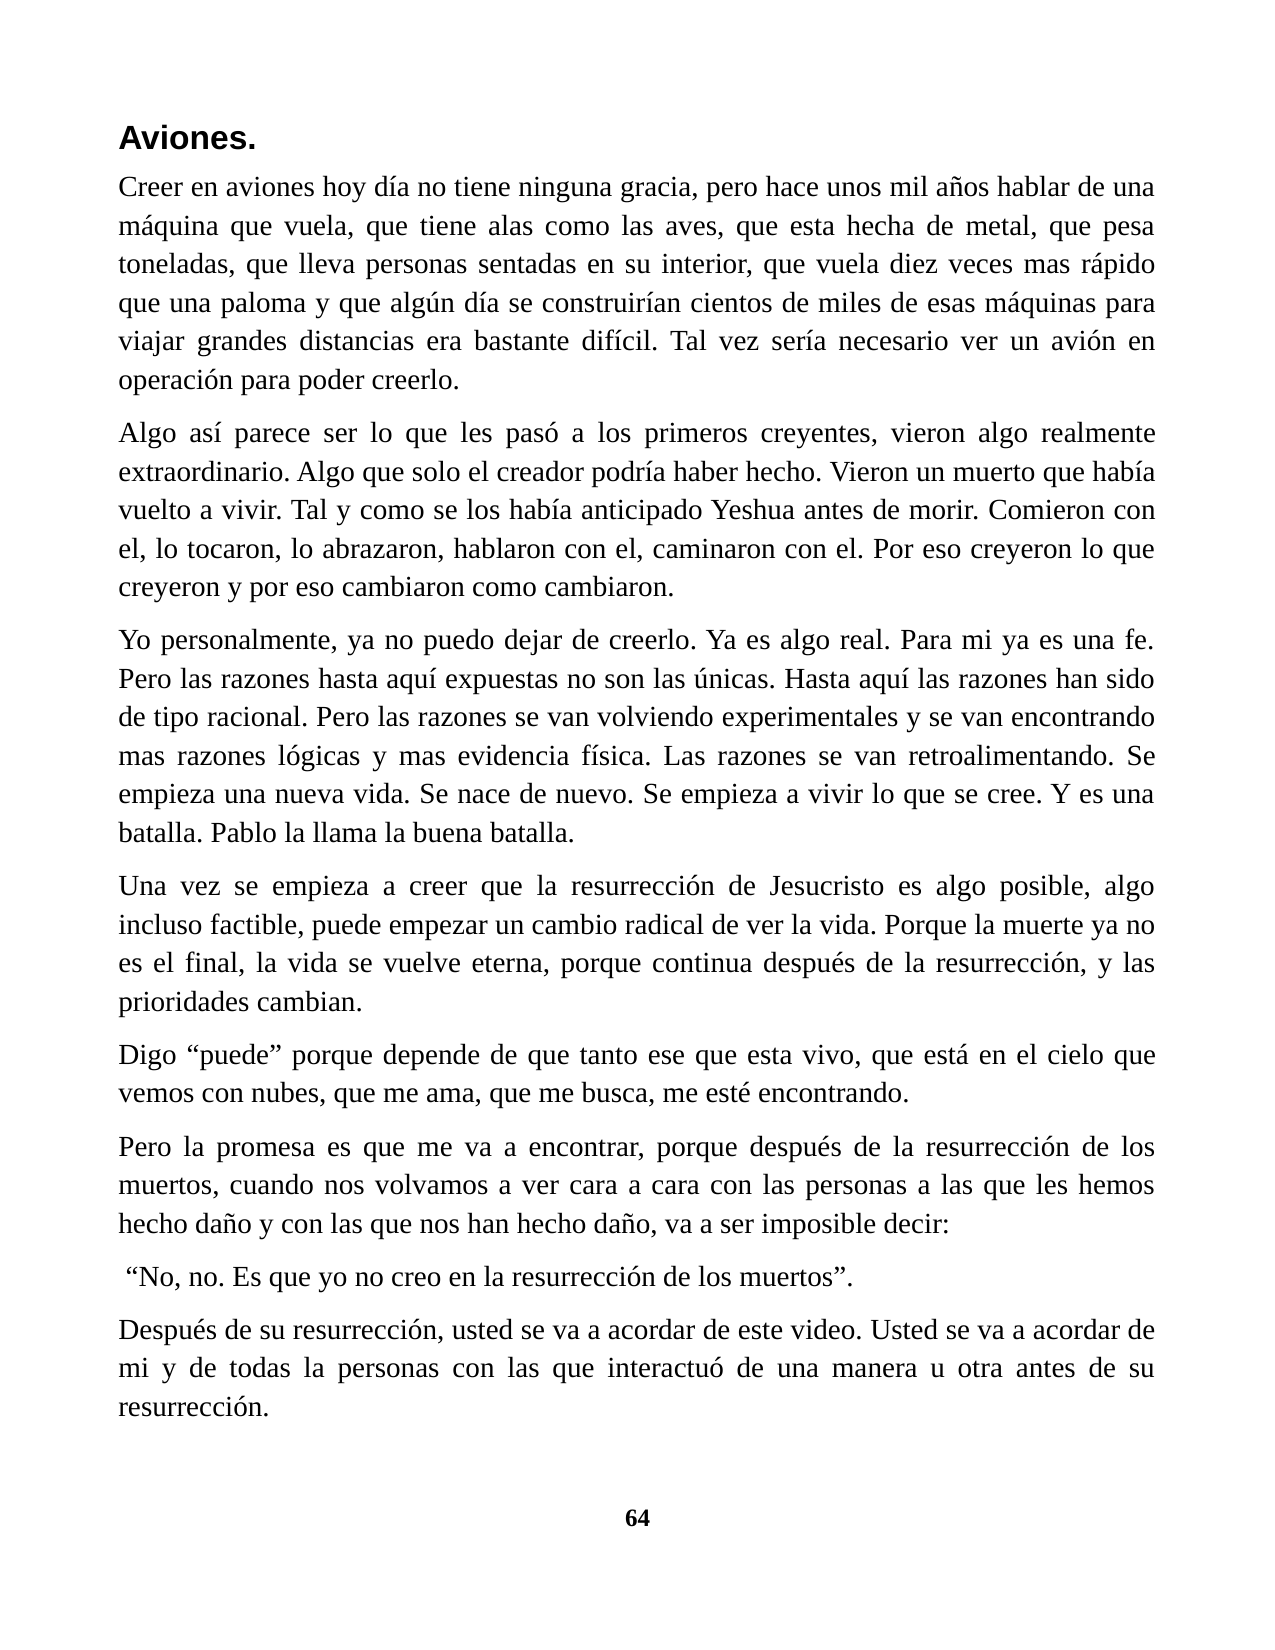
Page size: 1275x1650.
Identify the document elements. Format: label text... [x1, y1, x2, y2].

text Una vez se empieza a creer que la resurrección de Jesucristo es algo posible, algo incluso factible, puede empezar un cambio radical de ver la vida. Porque la muerte ya no es el final, la vida se vuelve eterna, porque continua después de la resurrección, y las prioridades cambian. [118, 868, 1157, 1017]
text Digo “puede” porque depende de que tanto ese que esta vivo, que está en el cielo que vemos con nubes, que me ama, que me busca, me esté encontrando. [118, 1037, 1157, 1109]
text Algo así parece ser lo que les pasó a los primeros creyentes, vieron algo realmente extraordinario. Algo que solo el creador podría haber hecho. Vieron un muerto que había vuelto a vivir. Tal y como se los había anticipado Yeshua antes de morir. Comieron con el, lo tocaron, lo abrazaron, hablaron con el, caminaron con el. Por eso creyeron lo que creyeron y por eso cambiaron como cambiaron. [118, 415, 1157, 603]
text “No, no. Es que yo no creo en la resurrección de los muertos”. [118, 1259, 1157, 1292]
text Pero la promesa es que me va a encontrar, porque después de la resurrección de los muertos, cuando nos volvamos a ver cara a cara con las personas a las que les hemos hecho daño y con las que nos han hecho daño, va a ser imposible decir: [118, 1129, 1157, 1239]
text Después de su resurrección, usted se va a acordar de este video. Usted se va a acordar de mi y de todas la personas con las que interactuó de una manera u otra antes de su resurrección. [118, 1312, 1157, 1423]
subtitle Aviones. [118, 118, 1157, 157]
text Creer en aviones hoy día no tiene ninguna gracia, pero hace unos mil años hablar de una máquina que vuela, que tiene alas como las aves, que esta hecha de metal, que pesa toneladas, que lleva personas sentadas en su interior, que vuela diez veces mas rápido que una paloma y que algún día se construirían cientos de miles de esas máquinas para viajar grandes distancias era bastante difícil. Tal vez sería necesario ver un avión en operación para poder creerlo. [118, 169, 1157, 396]
text Yo personalmente, ya no puedo dejar de creerlo. Ya es algo real. Para mi ya es una fe. Pero las razones hasta aquí expuestas no son las únicas. Hasta aquí las razones han sido de tipo racional. Pero las razones se van volviendo experimentales y se van encontrando mas razones lógicas y mas evidencia física. Las razones se van retroalimentando. Se empieza una nueva vida. Se nace de nuevo. Se empieza a vivir lo que se cree. Y es una batalla. Pablo la llama la buena batalla. [118, 622, 1157, 849]
